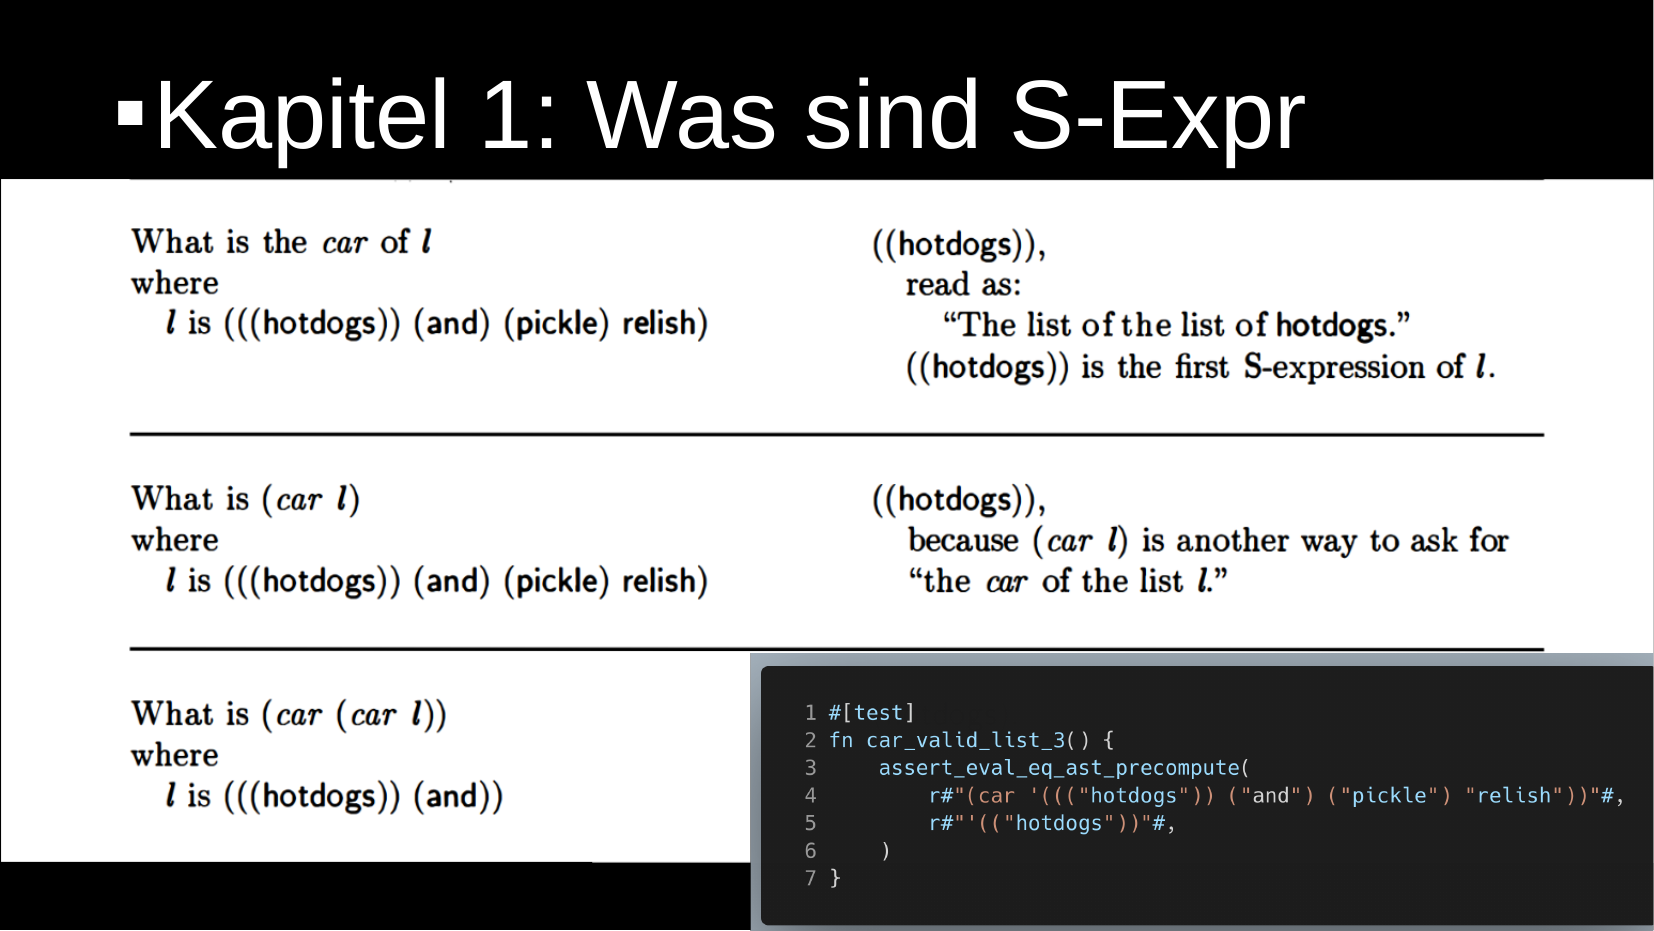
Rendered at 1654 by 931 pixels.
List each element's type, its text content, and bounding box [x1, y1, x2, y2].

picture [0, 178, 1654, 931]
title Kapitel 1: Was sind S-Expr [82, 37, 1571, 179]
